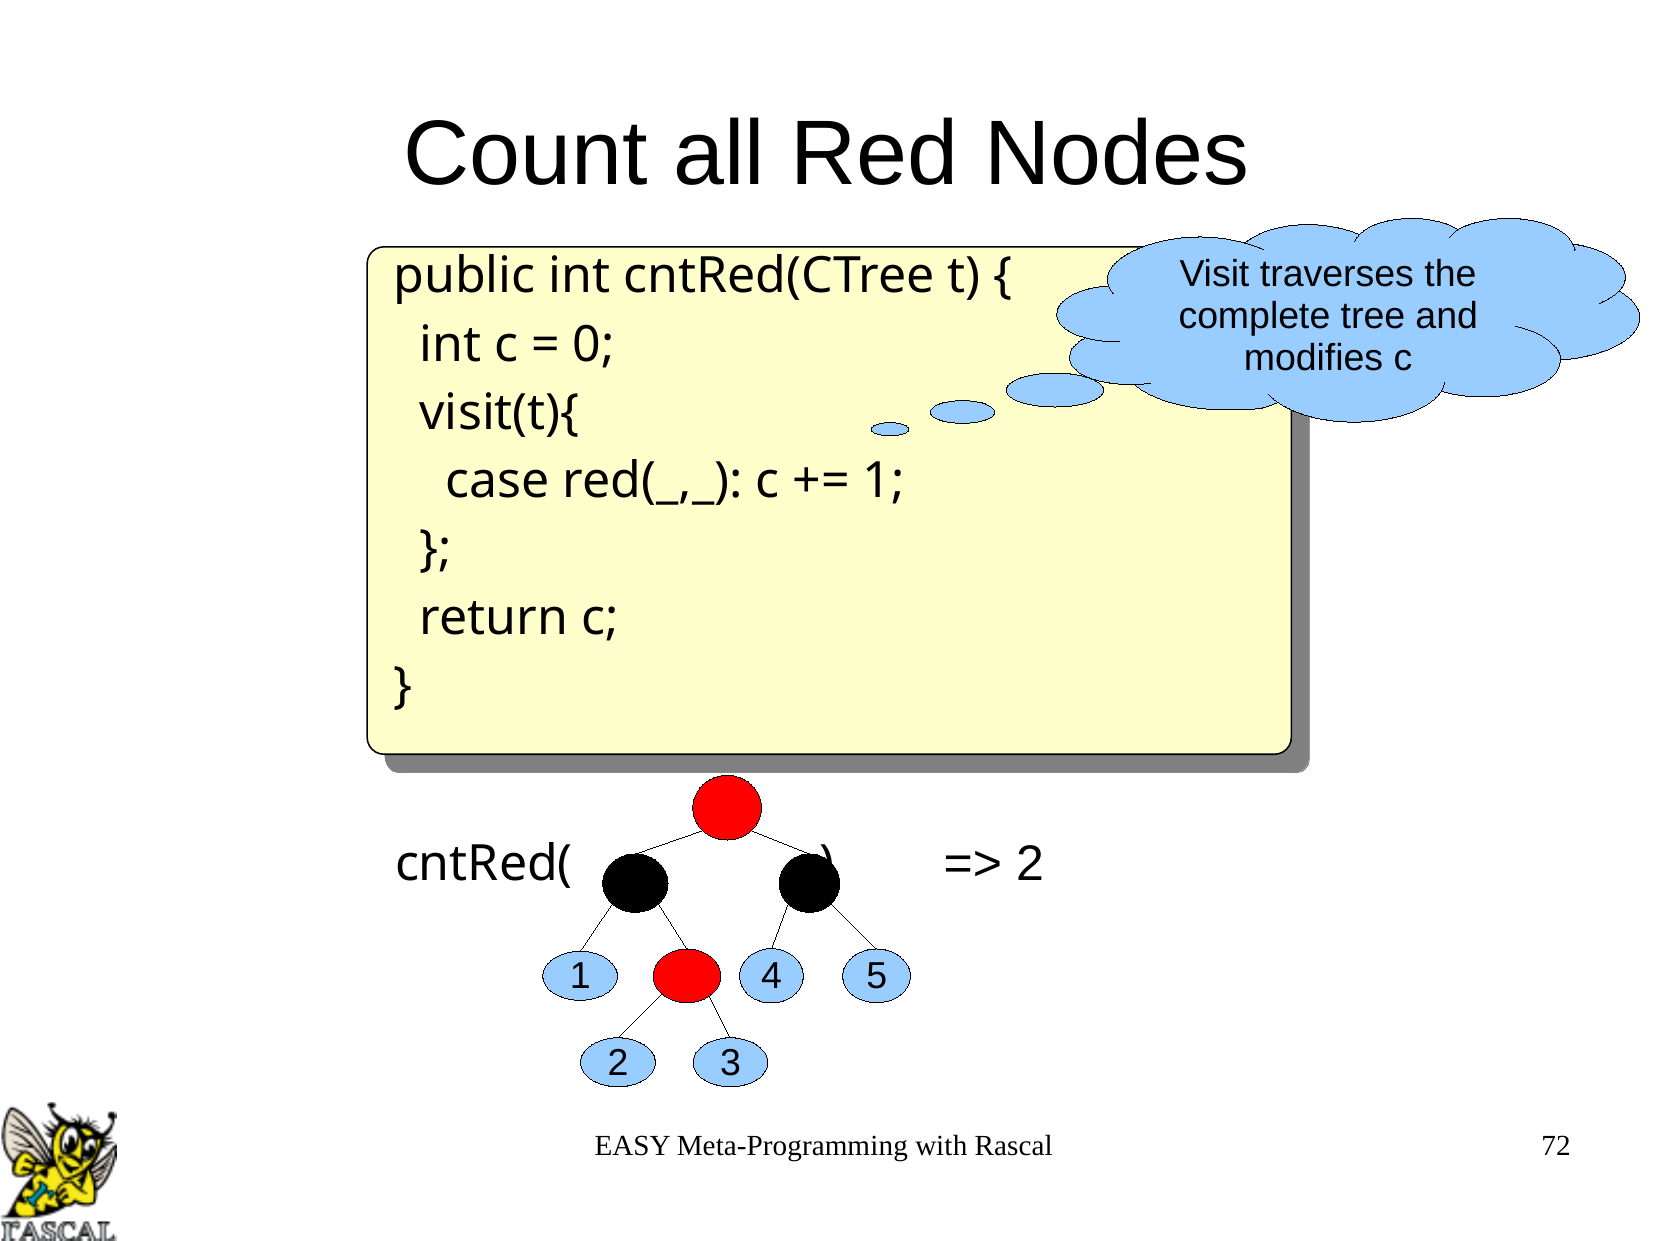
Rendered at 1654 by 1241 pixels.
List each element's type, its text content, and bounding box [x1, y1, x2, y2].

text_box [367, 248, 378, 753]
text_box Visit traverses the complete tree and modifies c [930, 400, 995, 424]
text_box 1 [542, 951, 618, 1001]
text_box 2 [580, 1037, 656, 1087]
text_box cntRed( ) => 2 [380, 819, 1235, 904]
title Count all Red Nodes [82, 56, 1571, 250]
text_box 5 [842, 948, 911, 1003]
picture [0, 1102, 117, 1241]
text_box [692, 775, 762, 819]
text_box 3 [693, 1037, 768, 1087]
text_box [789, 904, 831, 913]
text_box Visit traverses the complete tree and modifies c [1006, 218, 1640, 423]
text_box [653, 948, 721, 1003]
text_box 4 [739, 948, 804, 1003]
text_box public int cntRed(CTree t) { int c = 0; visit(t){ case red(_,_): c += 1; }; return c; } [378, 231, 1508, 873]
text_box [613, 904, 658, 913]
